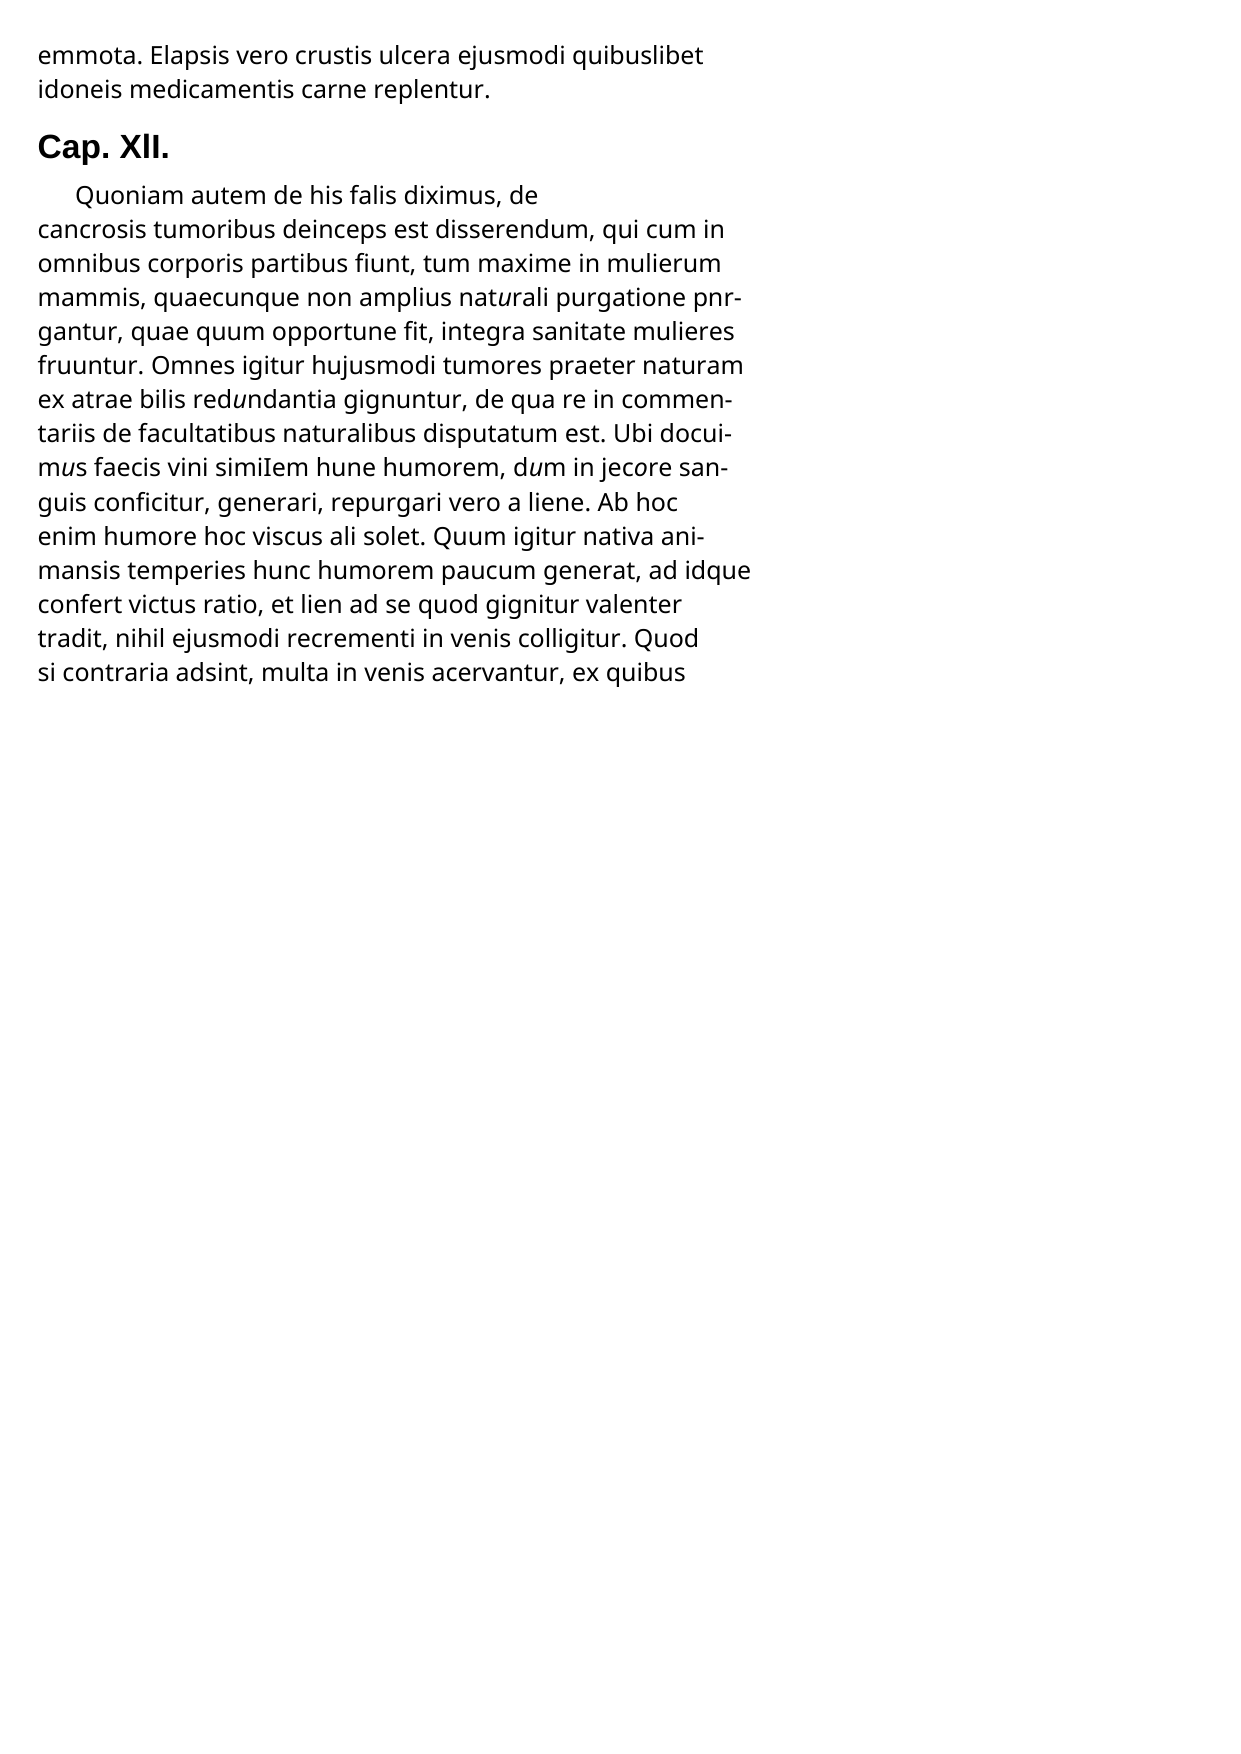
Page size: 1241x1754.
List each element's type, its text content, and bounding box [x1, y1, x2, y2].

text Quoniam autem de his falis diximus, de cancrosis tumoribus deinceps est disserendum, qui cum in omnibus corporis partibus fiunt, tum maxime in mulierum mammis, quaecunque non amplius naturali purgatione pnr- gantur, quae quum opportune fit, integra sanitate mulieres fruuntur. Omnes igitur hujusmodi tumores praeter naturam ex atrae bilis redundantia gignuntur, de qua re in commen- tariis de facultatibus naturalibus disputatum est. Ubi docui- mus faecis vini simiIem hune humorem, dum in jecore san- guis conficitur, generari, repurgari vero a liene. Ab hoc enim humore hoc viscus ali solet. Quum igitur nativa ani- mansis temperies hunc humorem paucum generat, ad idque confert victus ratio, et lien ad se quod gignitur valenter tradit, nihil ejusmodi recrementi in venis colligitur. Quod si contraria adsint, multa in venis acervantur, ex quibus [37, 178, 1203, 688]
subtitle Cap. XlI. [37, 126, 1203, 165]
text emmota. Elapsis vero crustis ulcera ejusmodi quibuslibet idoneis medicamentis carne replentur. [37, 37, 1203, 106]
